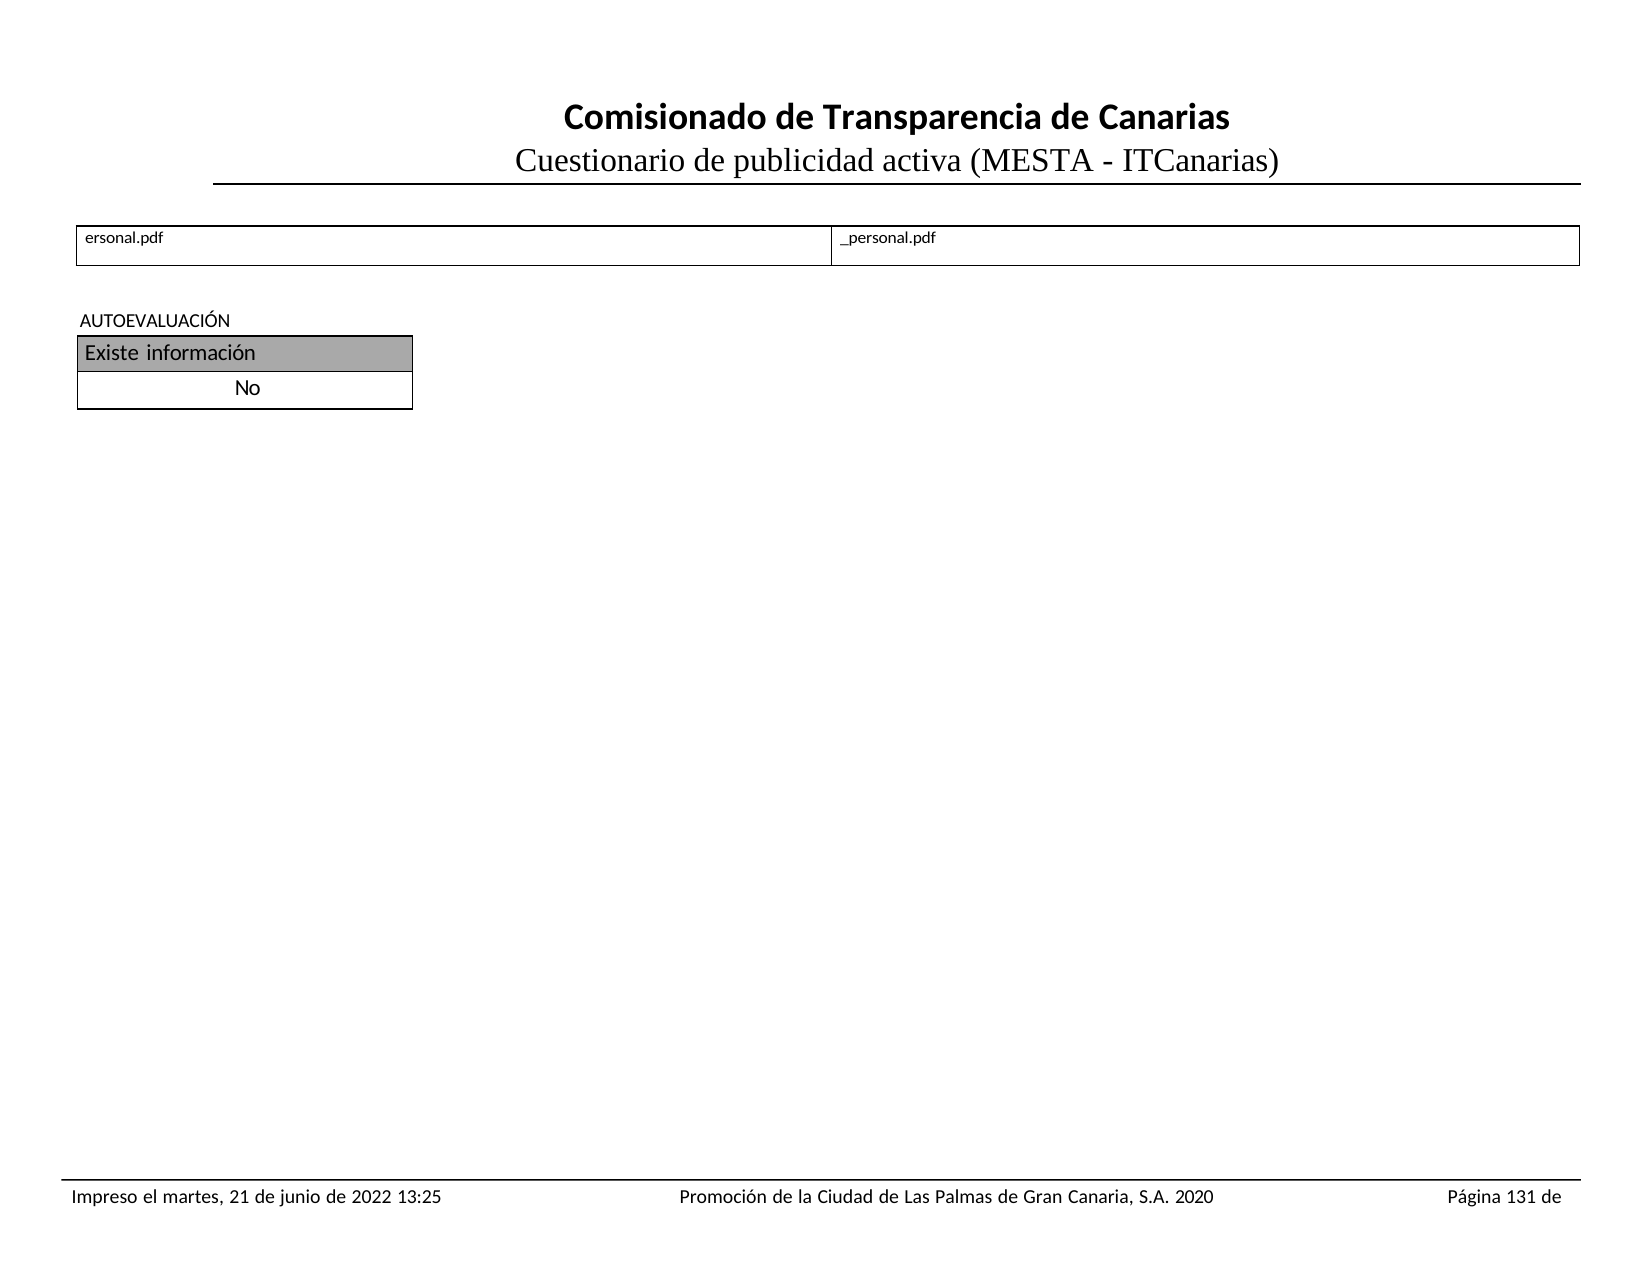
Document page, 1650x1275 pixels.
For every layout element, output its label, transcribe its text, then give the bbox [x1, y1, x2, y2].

table_cell ersonal.pdf [77, 227, 831, 264]
table_cell _personal.pdf [832, 227, 1579, 264]
text AUTOEVALUACIÓN [79, 308, 1592, 332]
